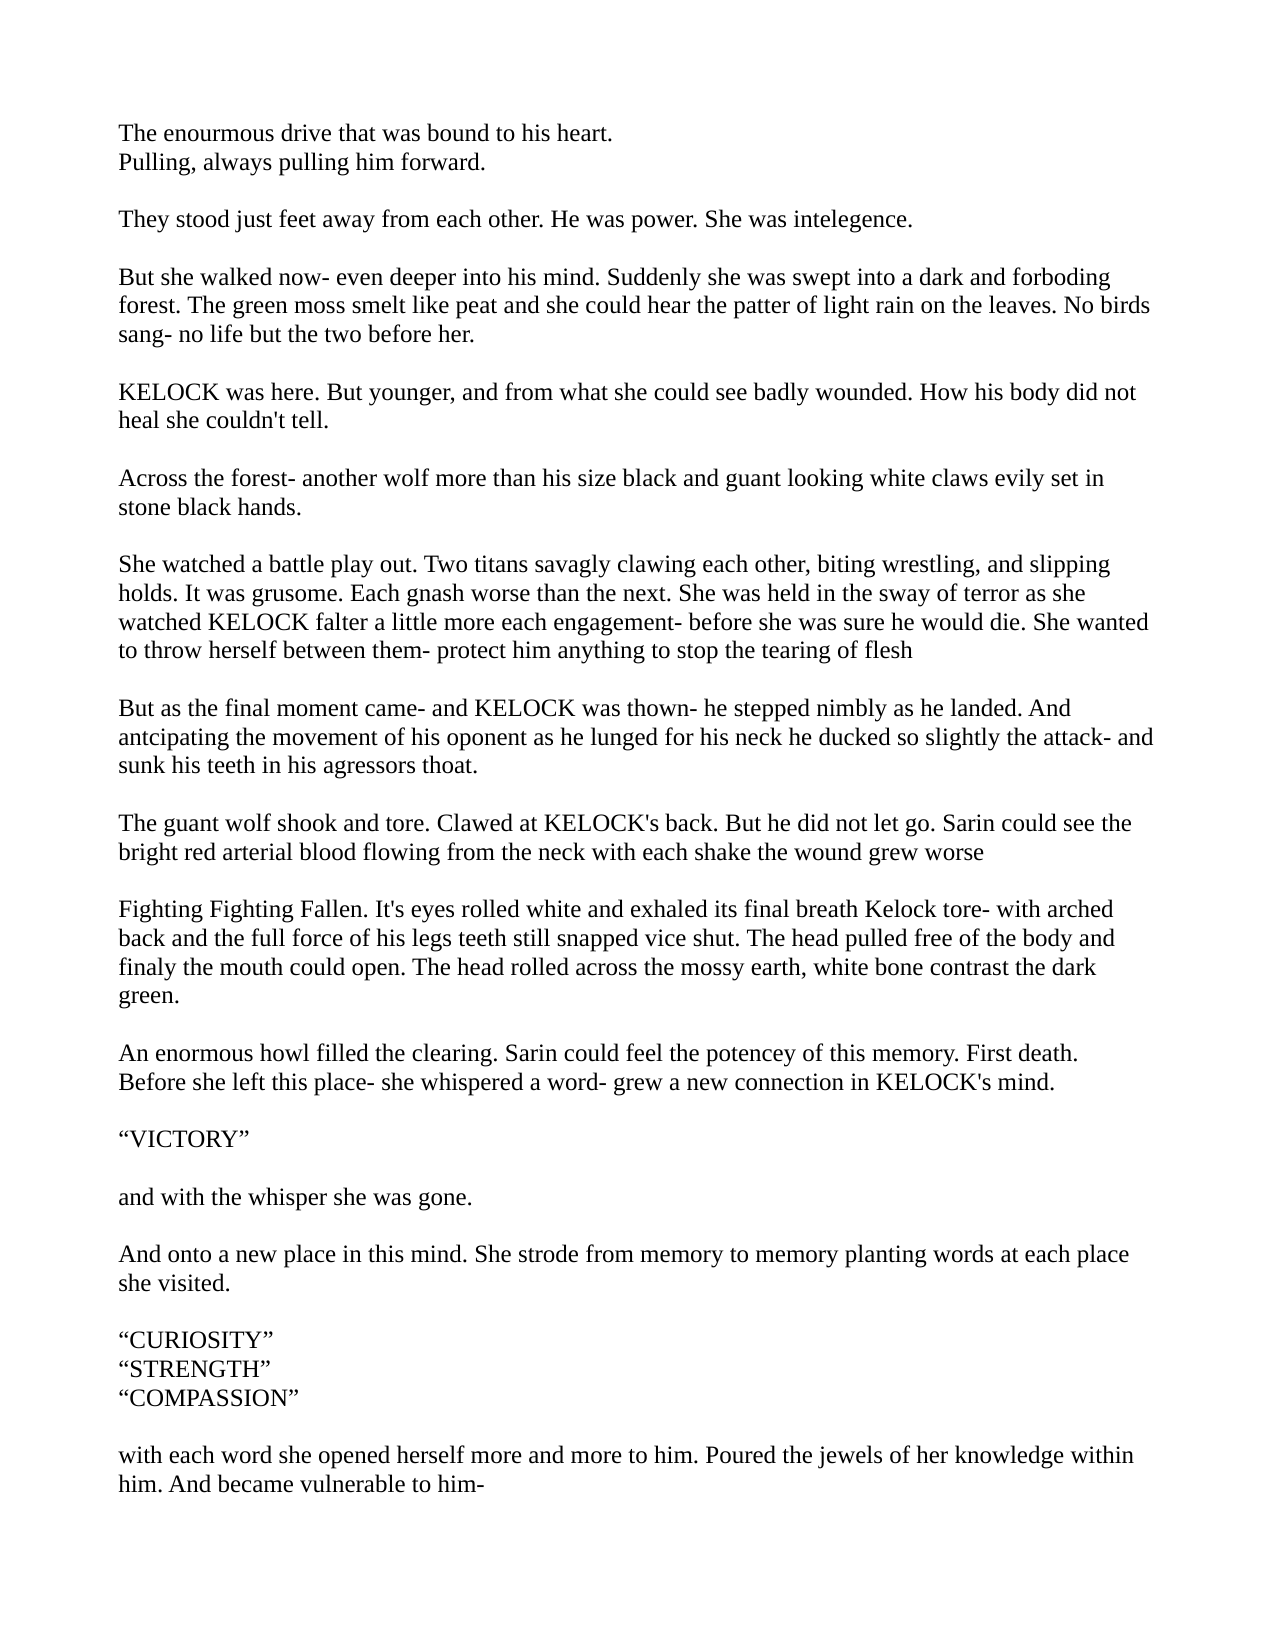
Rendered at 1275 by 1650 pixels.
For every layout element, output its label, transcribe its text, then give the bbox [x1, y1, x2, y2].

text The guant wolf shook and tore. Clawed at KELOCK's back. But he did not let go. Sarin could see the bright red arterial blood flowing from the neck with each shake the wound grew worse [118, 808, 1157, 866]
text She watched a battle play out. Two titans savagly clawing each other, biting wrestling, and slipping holds. It was grusome. Each gnash worse than the next. She was held in the sway of terror as she watched KELOCK falter a little more each engagement- before she was sure he would die. She wanted to throw herself between them- protect him anything to stop the tearing of flesh [118, 549, 1157, 664]
text Across the forest- another wolf more than his size black and guant looking white claws evily set in stone black hands. [118, 463, 1157, 521]
text Fighting Fighting Fallen. It's eyes rolled white and exhaled its final breath Kelock tore- with arched back and the full force of his legs teeth still snapped vice shut. The head pulled free of the body and finaly the mouth could open. The head rolled across the mossy earth, white bone contrast the dark green. [118, 894, 1157, 1009]
text But she walked now- even deeper into his mind. Suddenly she was swept into a dark and forboding forest. The green moss smelt like peat and she could hear the patter of light rain on the leaves. No birds sang- no life but the two before her. KELOCK was here. But younger, and from what she could see badly wounded. How his body did not heal she couldn't tell. [118, 262, 1157, 434]
text An enormous howl filled the clearing. Sarin could feel the potencey of this memory. First death. [118, 1038, 1157, 1067]
text Pulling, always pulling him forward. [118, 147, 1157, 204]
text The enourmous drive that was bound to his heart. [118, 118, 1157, 147]
text and with the whisper she was gone. [118, 1182, 1157, 1211]
text Before she left this place- she whispered a word- grew a new connection in KELOCK's mind. “VICTORY” [118, 1067, 1157, 1153]
text And onto a new place in this mind. She strode from memory to memory planting words at each place she visited. “CURIOSITY” “STRENGTH” “COMPASSION” [118, 1239, 1157, 1412]
text But as the final moment came- and KELOCK was thown- he stepped nimbly as he landed. And antcipating the movement of his oponent as he lunged for his neck he ducked so slightly the attack- and sunk his teeth in his agressors thoat. [118, 693, 1157, 779]
text with each word she opened herself more and more to him. Poured the jewels of her knowledge within him. And became vulnerable to him- [118, 1441, 1157, 1527]
text They stood just feet away from each other. He was power. She was intelegence. [118, 204, 1157, 233]
